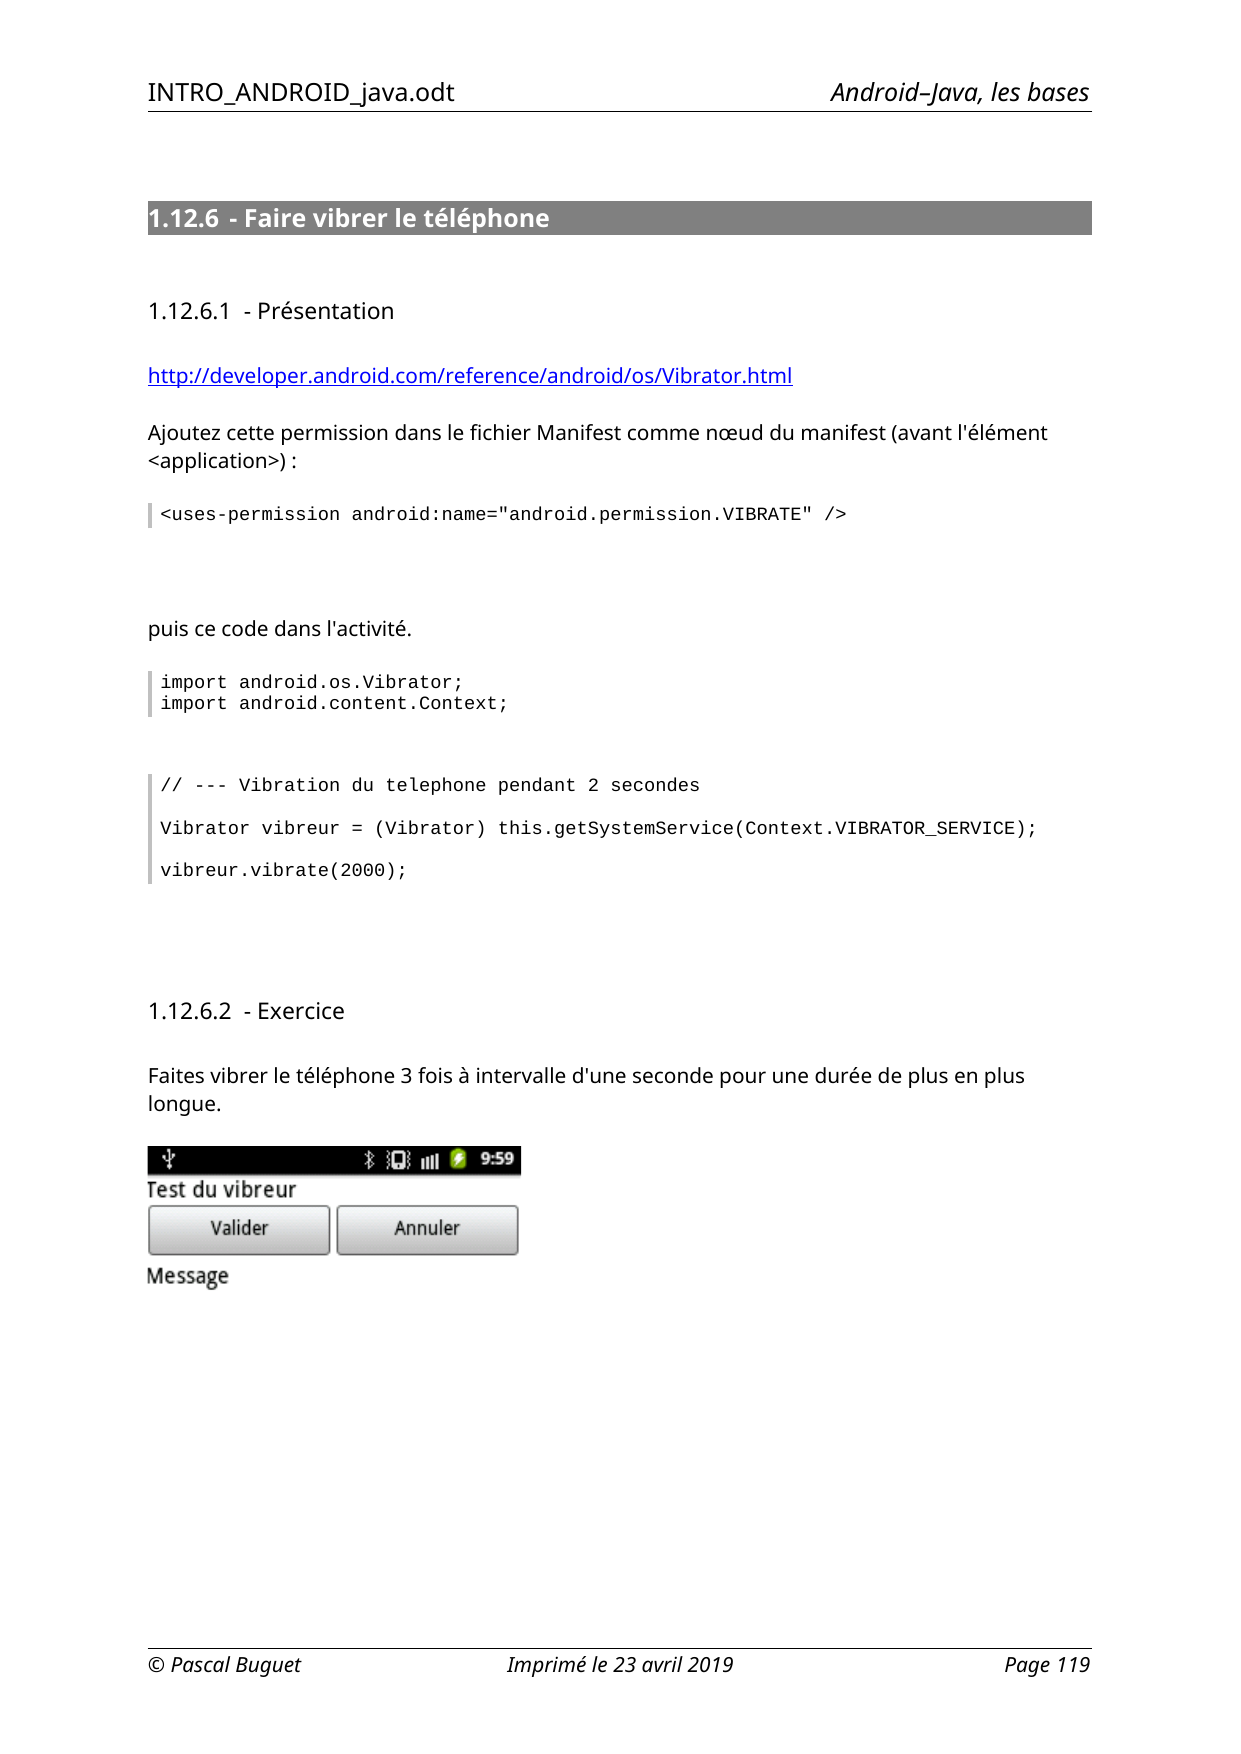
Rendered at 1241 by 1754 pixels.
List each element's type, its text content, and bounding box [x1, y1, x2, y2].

text http://developer.android.com/reference/android/os/Vibrator.html [148, 361, 1092, 389]
picture [147, 1146, 522, 1301]
text // --- Vibration du telephone pendant 2 secondes [152, 774, 1092, 797]
text puis ce code dans l'activité. [148, 614, 1092, 642]
subtitle - Présentation [148, 295, 1092, 326]
text <uses-permission android:name="android.permission.VIBRATE" /> [152, 503, 1092, 528]
text import android.os.Vibrator; [152, 671, 1092, 694]
text Faites vibrer le téléphone 3 fois à intervalle d'une seconde pour une durée de plus en plus longue. [148, 1061, 1092, 1118]
text import android.content.Context; [152, 694, 1092, 717]
subtitle - Faire vibrer le téléphone [148, 201, 1092, 235]
subtitle - Exercice [148, 995, 1092, 1026]
text Ajoutez cette permission dans le fichier Manifest comme nœud du manifest (avant l'élément <application>) : [148, 418, 1092, 474]
text Vibrator vibreur = (Vibrator) this.getSystemService(Context.VIBRATOR_SERVICE); [152, 819, 1092, 840]
text vibreur.vibrate(2000); [152, 861, 1092, 884]
